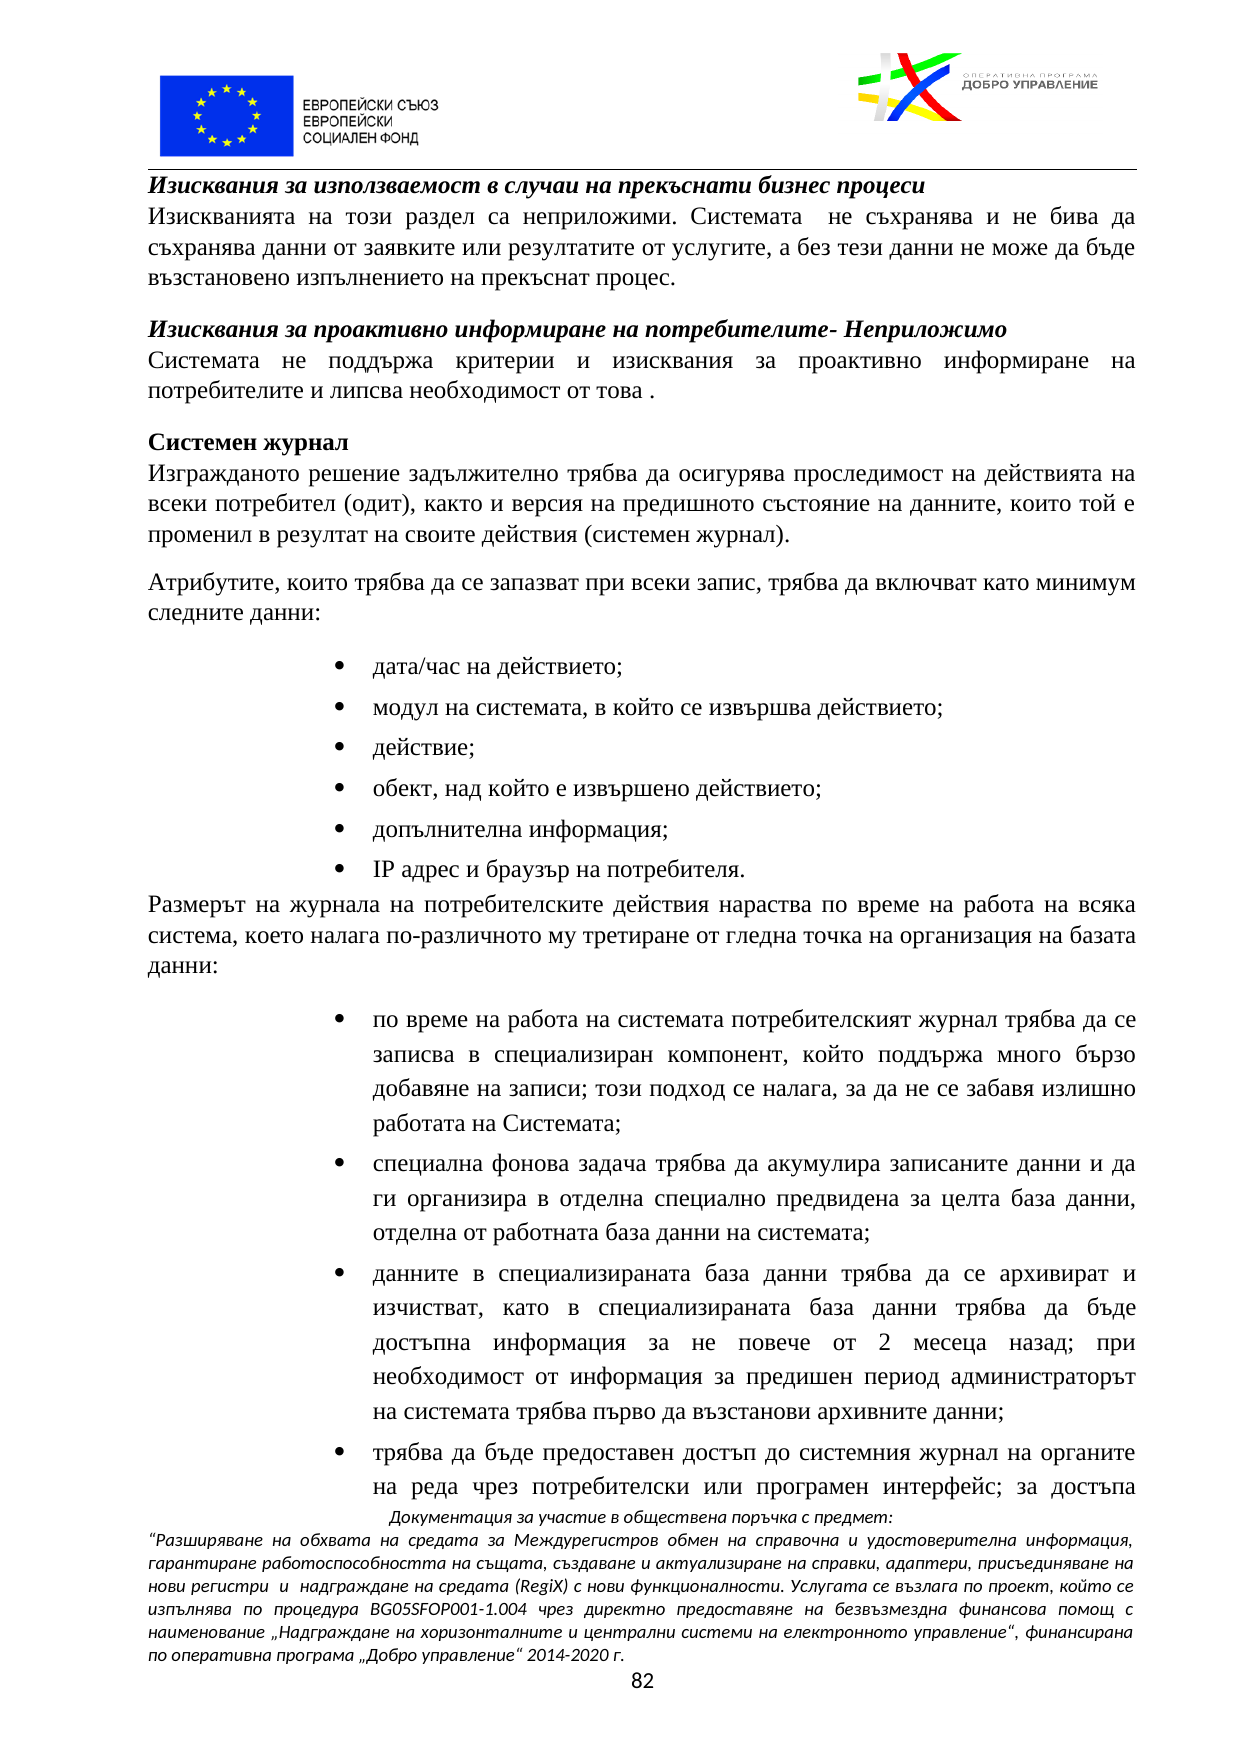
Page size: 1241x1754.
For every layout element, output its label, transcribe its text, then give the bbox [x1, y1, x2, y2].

list IP адрес и браузър на потребителя. [335, 854, 1137, 883]
list допълнителна информация; [335, 814, 1137, 843]
subtitle Системен журнал [148, 427, 1137, 456]
list обект, над който е извършено действието; [335, 773, 1137, 802]
list модул на системата, в който се извършва действието; [335, 692, 1137, 720]
subtitle Изисквания за използваемост в случаи на прекъснати бизнес процеси [148, 170, 1137, 199]
subtitle Изисквания за проактивно информиране на потребителите- Неприложимо [148, 314, 1137, 343]
list дата/час на действието; [335, 651, 1137, 680]
text Изгражданото решение задължително трябва да осигурява проследимост на действията на всеки потребител (одит), както и версия на предишното състояние на данните, които той е променил в резултат на своите действия (системен журнал). [148, 458, 1137, 548]
list данните в специализираната база данни трябва да се архивират и изчистват, като в специализираната база данни трябва да бъде достъпна информация за не повече от 2 месеца назад; при необходимост от информация за предишен период администраторът на системата трябва първо да възстанови архивните данни; [335, 1258, 1137, 1425]
list трябва да бъде предоставен достъп до системния журнал на органите на реда чрез потребителски или програмен интерфейс; за достъпа [335, 1437, 1137, 1500]
text Системата не поддържа критерии и изисквания за проактивно информиране на потребителите и липсва необходимост от това . [148, 345, 1137, 404]
text Размерът на журнала на потребителските действия нараства по време на работа на всяка система, което налага по-различното му третиране от гледна точка на организация на базата данни: [148, 889, 1137, 979]
list специална фонова задача трябва да акумулира записаните данни и да ги организира в отделна специално предвидена за целта база данни, отделна от работната база данни на системата; [335, 1148, 1137, 1246]
text Изискванията на този раздел са неприложими. Системата не съхранява и не бива да съхранява данни от заявките или резултатите от услугите, а без тези данни не може да бъде възстановено изпълнението на прекъснат процес. [148, 201, 1137, 291]
list по време на работа на системата потребителският журнал трябва да се записва в специализиран компонент, който поддържа много бързо добавяне на записи; този подход се налага, за да не се забавя излишно работата на Системата; [335, 1004, 1137, 1136]
text Атрибутите, които трябва да се запазват при всеки запис, трябва да включват като минимум следните данни: [148, 567, 1137, 626]
list действие; [335, 732, 1137, 761]
